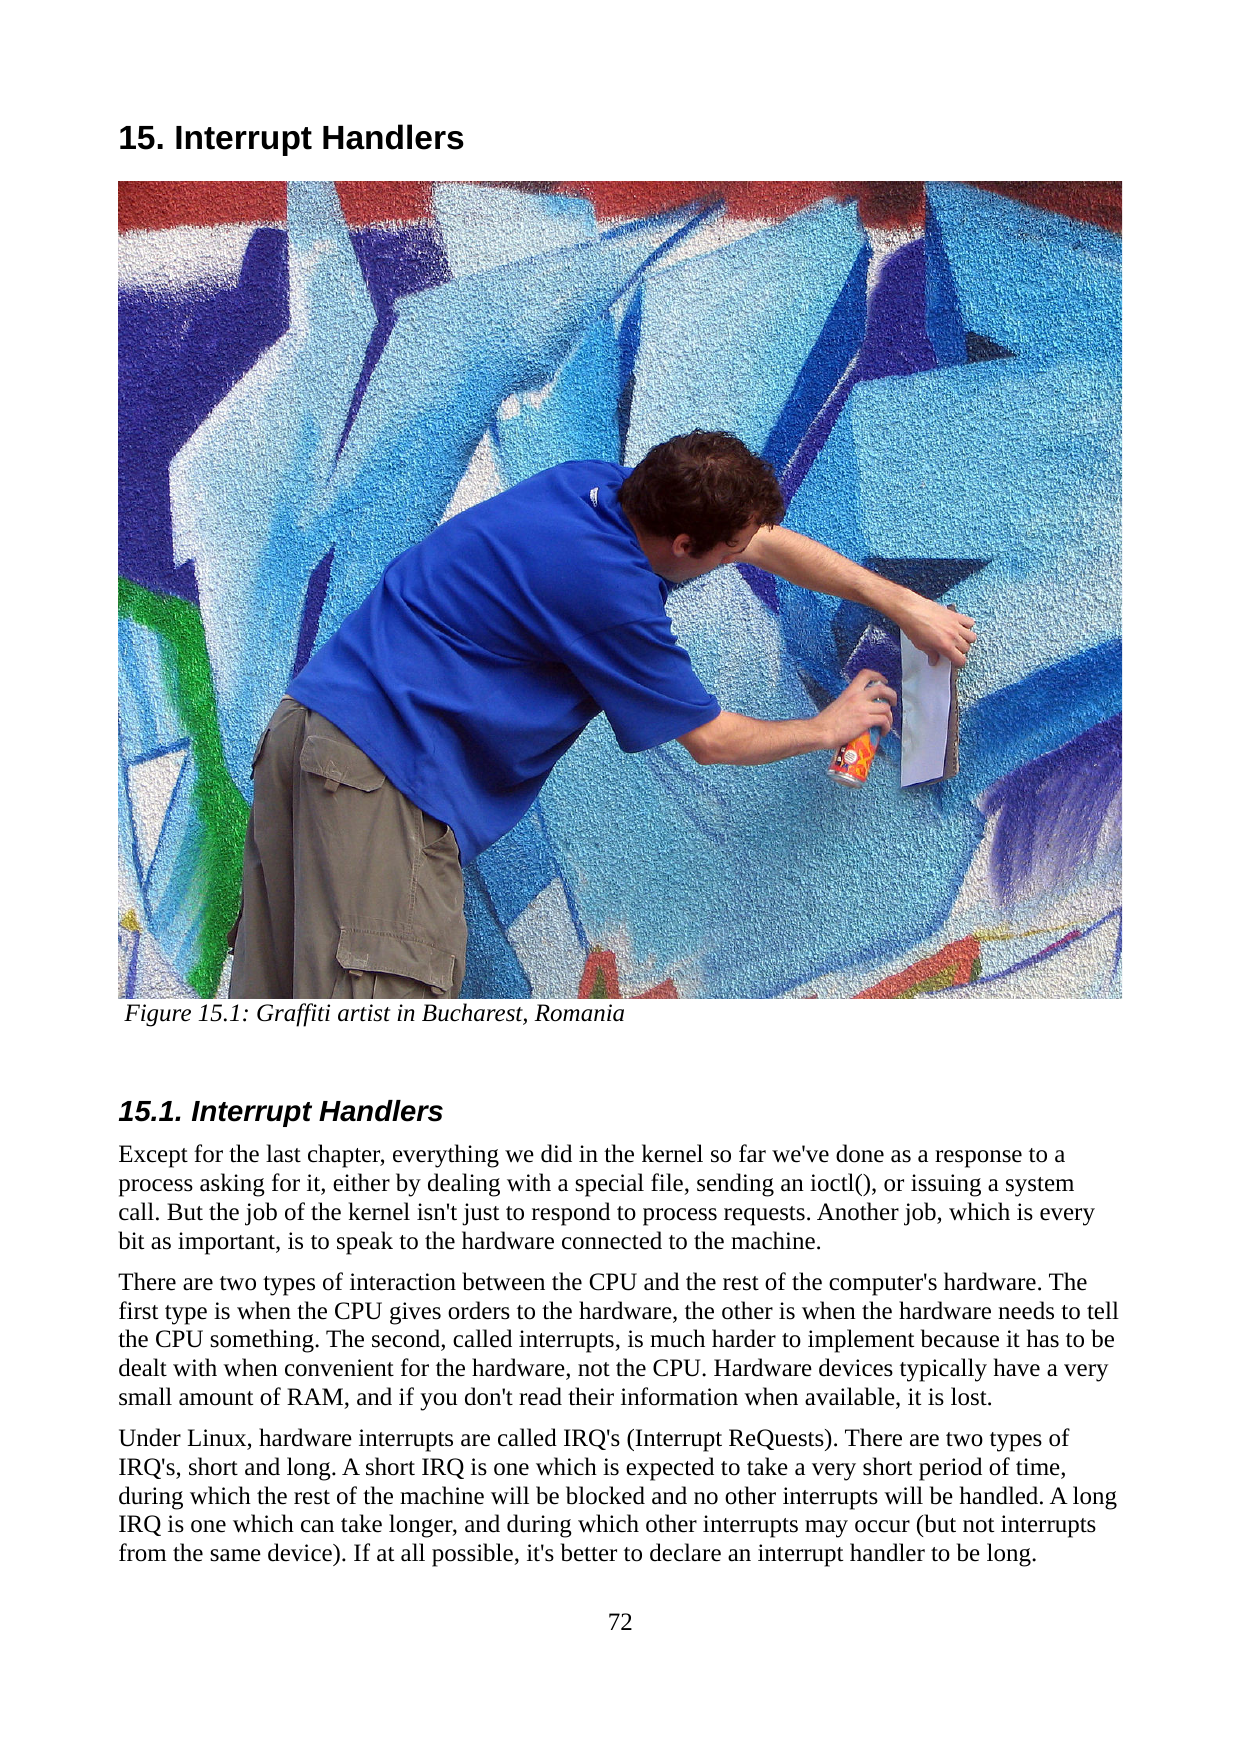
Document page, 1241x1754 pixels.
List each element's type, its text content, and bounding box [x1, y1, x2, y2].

subtitle Interrupt Handlers [118, 1093, 1122, 1127]
subtitle Interrupt Handlers [118, 118, 1122, 157]
text There are two types of interaction between the CPU and the rest of the computer's hardware. The first type is when the CPU gives orders to the hardware, the other is when the hardware needs to tell the CPU something. The second, called interrupts, is much harder to implement because it has to be dealt with when convenient for the hardware, not the CPU. Hardware devices typically have a very small amount of RAM, and if you don't read their information when available, it is lost. [118, 1267, 1122, 1411]
text Except for the last chapter, everything we did in the kernel so far we've done as a response to a process asking for it, either by dealing with a special file, sending an ioctl(), or issuing a system call. But the job of the kernel isn't just to respond to process requests. Another job, which is every bit as important, is to speak to the hardware connected to the machine. [118, 1139, 1122, 1254]
text Under Linux, hardware interrupts are called IRQ's (Interrupt ReQuests). There are two types of IRQ's, short and long. A short IRQ is one which is expected to take a very short period of time, during which the rest of the machine will be blocked and no other interrupts will be handled. A long IRQ is one which can take longer, and during which other interrupts may occur (but not interrupts from the same device). If at all possible, it's better to declare an interrupt handler to be long. [118, 1423, 1122, 1567]
text Figure 15.1: Graffiti artist in Bucharest, Romania [118, 999, 1122, 1027]
